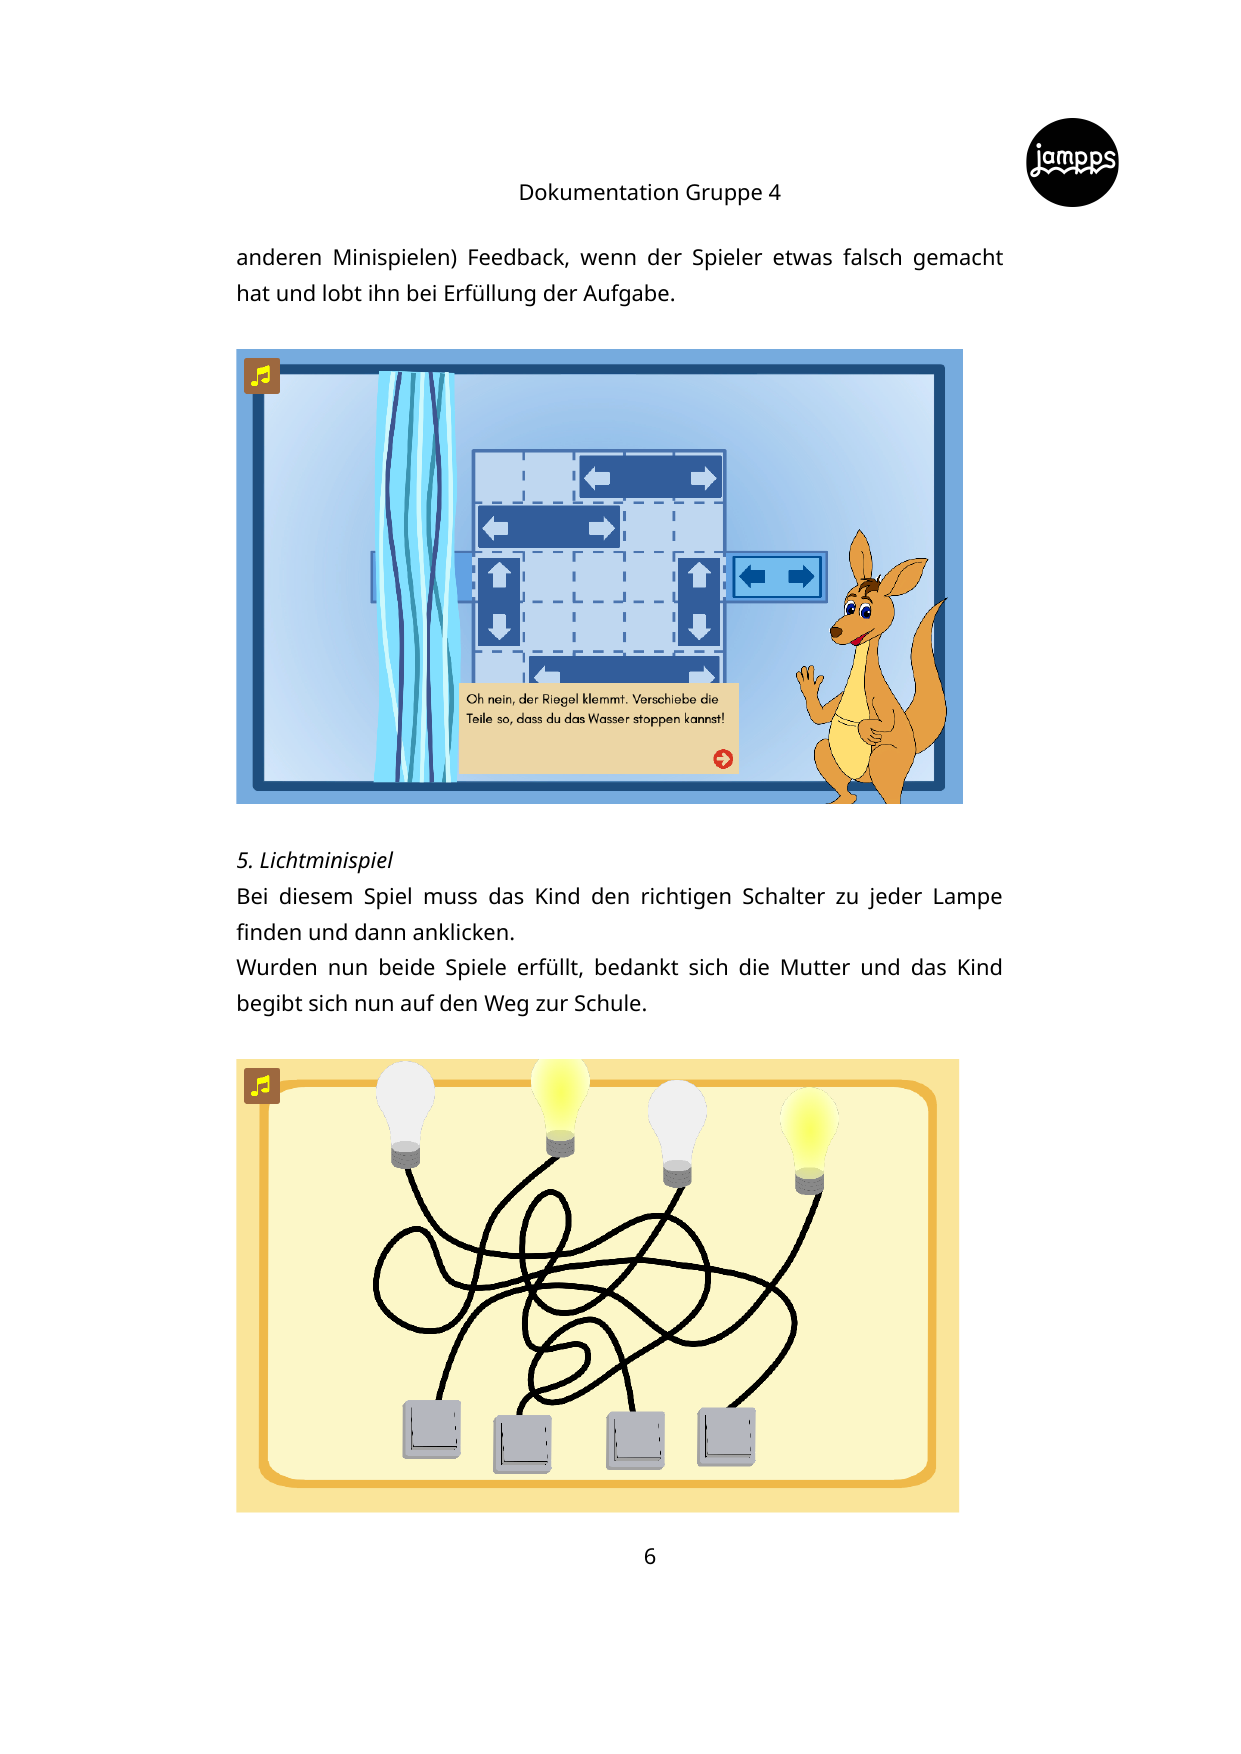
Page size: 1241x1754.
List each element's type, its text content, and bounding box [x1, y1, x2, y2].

text Wurden nun beide Spiele erfüllt, bedankt sich die Mutter und das Kind begibt sich nun auf den Weg zur Schule. [236, 952, 1004, 1018]
text Bei diesem Spiel muss das Kind den richtigen Schalter zu jeder Lampe finden und dann anklicken. [236, 881, 1004, 946]
text anderen Minispielen) Feedback, wenn der Spieler etwas falsch gemacht hat und lobt ihn bei Erfüllung der Aufgabe. [236, 242, 1004, 308]
text 5. Lichtminispiel [236, 845, 1004, 875]
